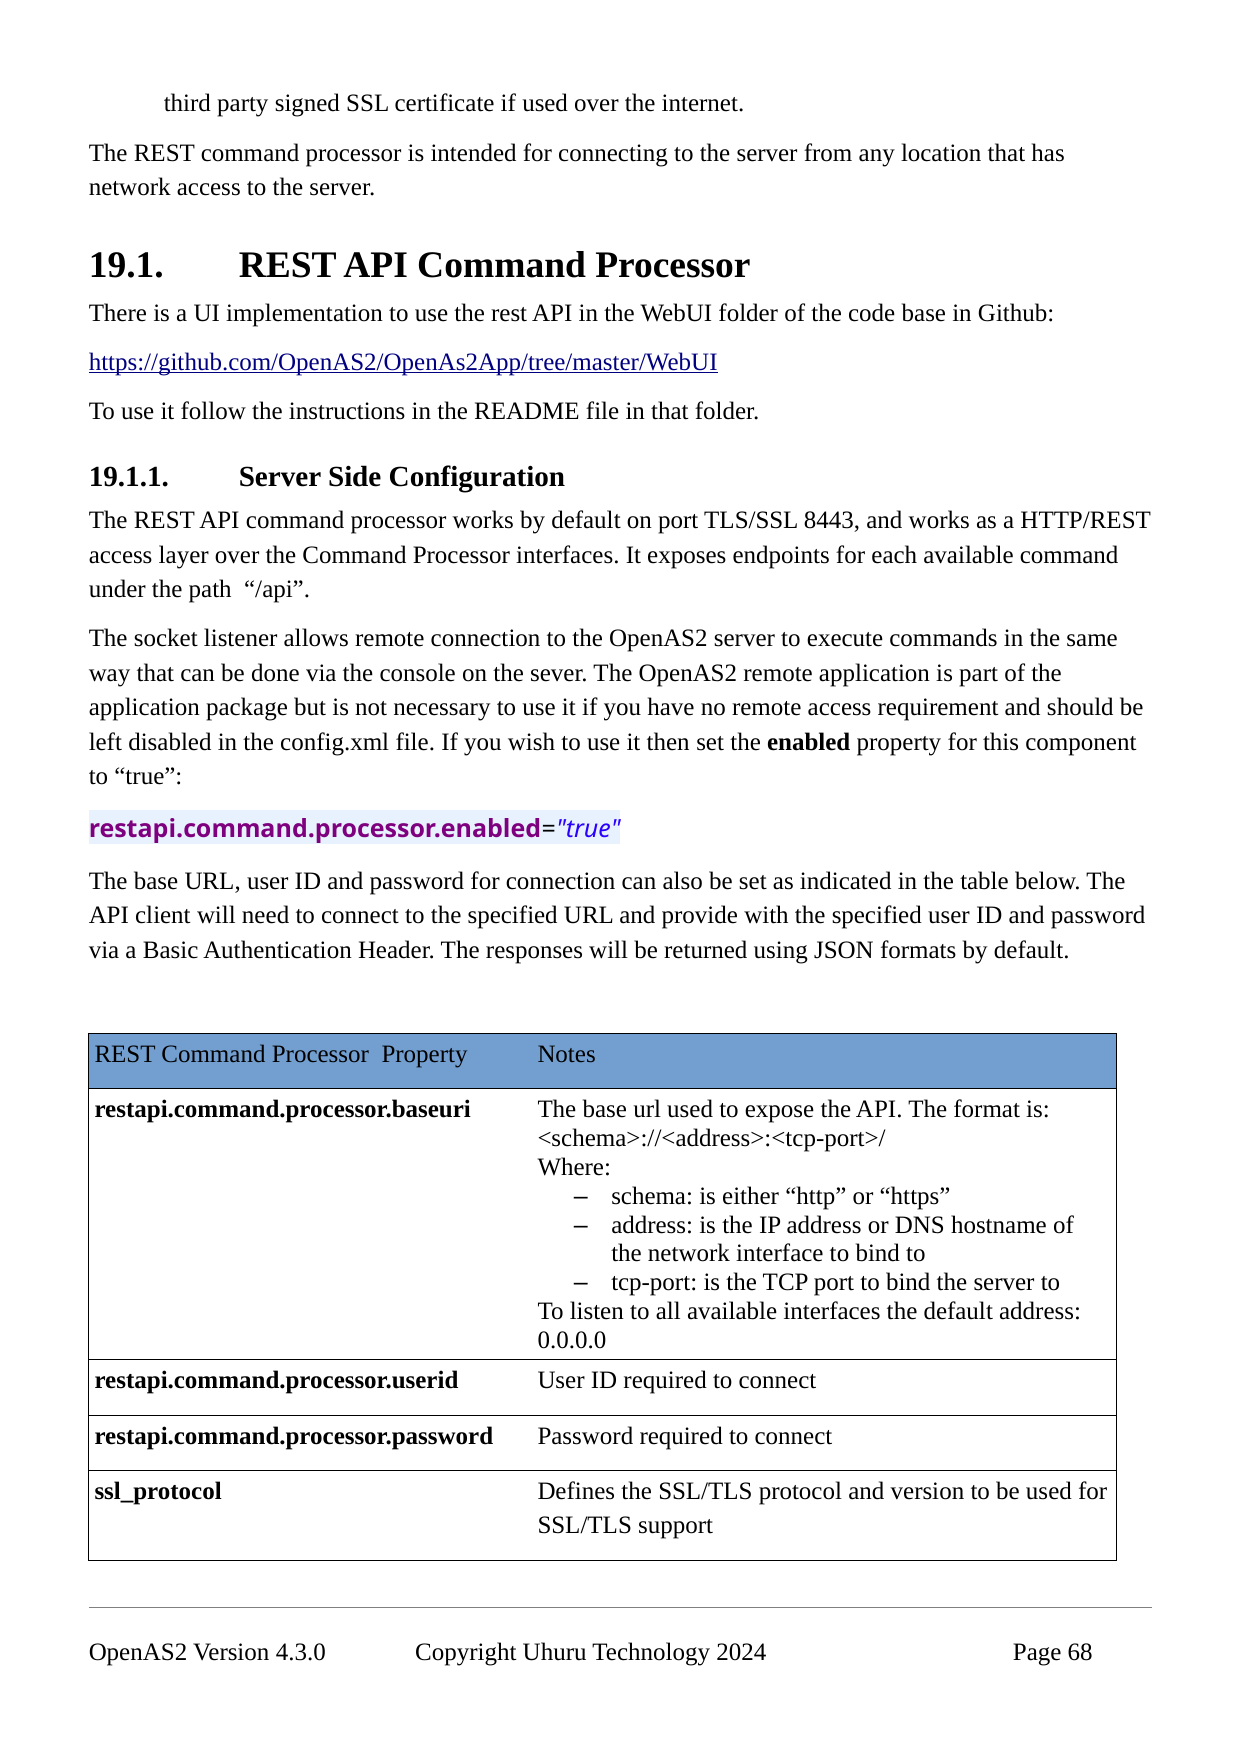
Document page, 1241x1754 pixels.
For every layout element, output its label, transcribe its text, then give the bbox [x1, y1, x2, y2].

table_cell restapi.command.processor.password [89, 1416, 531, 1470]
text The socket listener allows remote connection to the OpenAS2 server to execute commands in the same way that can be done via the console on the sever. The OpenAS2 remote application is part of the application package but is not necessary to use it if you have no remote access requirement and should be left disabled in the config.xml file. If you wish to use it then set the enabled property for this component to “true”: [88, 623, 1152, 790]
table_cell restapi.command.processor.userid [89, 1360, 531, 1414]
list third party signed SSL certificate if used over the internet. [126, 88, 1152, 117]
subtitle REST API Command Processor [88, 242, 1152, 285]
text restapi.command.processor.enabled="true" [88, 810, 1152, 844]
table_cell The base url used to expose the API. The format is: <schema>://<address>:<tcp-port>/ Where: schema: is either “http” or “https” address: is the IP address or DNS hostname of the network interface to bind to tcp-port: is the TCP port to bind the server to To listen to all available interfaces the default address: 0.0.0.0 [531, 1089, 1116, 1359]
table_cell User ID required to connect [531, 1360, 1116, 1414]
text To use it follow the instructions in the README file in that folder. [88, 396, 1152, 424]
subtitle Server Side Configuration [88, 459, 1152, 493]
table_cell restapi.command.processor.baseuri [89, 1089, 531, 1359]
table_cell Password required to connect [531, 1416, 1116, 1470]
table_header REST Command Processor Property [89, 1034, 531, 1088]
table_cell ssl_protocol [89, 1471, 531, 1560]
text The REST API command processor works by default on port TLS/SSL 8443, and works as a HTTP/REST access layer over the Command Processor interfaces. It exposes endpoints for each available command under the path “/api”. [88, 505, 1152, 603]
text There is a UI implementation to use the rest API in the WebUI folder of the code base in Github: [88, 298, 1152, 326]
table_cell Defines the SSL/TLS protocol and version to be used for SSL/TLS support [531, 1471, 1116, 1560]
text The base URL, user ID and password for connection can also be set as indicated in the table below. The API client will need to connect to the specified URL and provide with the specified user ID and password via a Basic Authentication Header. The responses will be returned using JSON formats by default. [88, 866, 1152, 963]
text https://github.com/OpenAS2/OpenAs2App/tree/master/WebUI [88, 347, 1152, 375]
text The REST command processor is intended for connecting to the server from any location that has network access to the server. [88, 138, 1152, 201]
table_header Notes [531, 1034, 1116, 1088]
